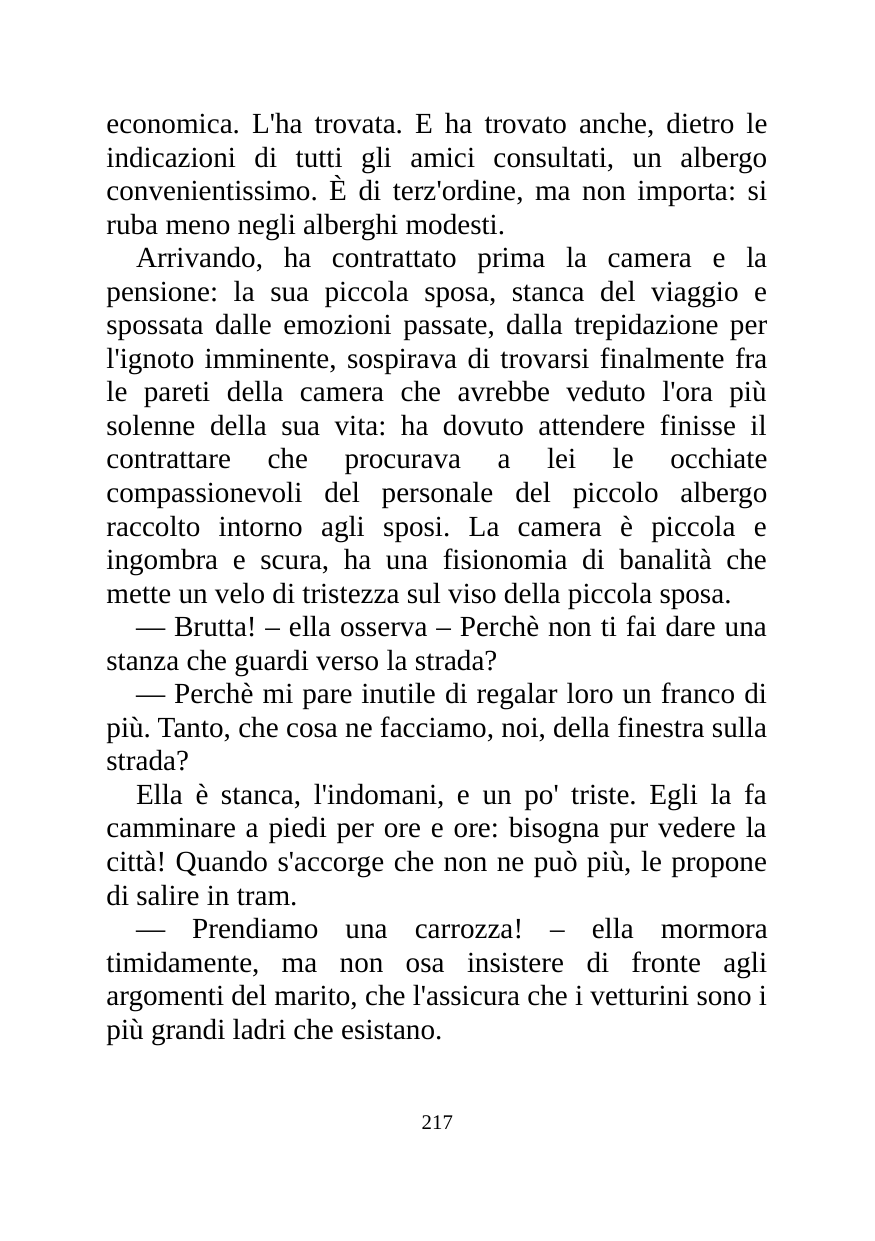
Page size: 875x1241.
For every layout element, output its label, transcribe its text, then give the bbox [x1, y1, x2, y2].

text economica. L'ha trovata. E ha trovato anche, dietro le indicazioni di tutti gli amici consultati, un albergo convenientissimo. È di terz'ordine, ma non importa: si ruba meno negli alberghi modesti. [106, 106, 768, 240]
text Arrivando, ha contrattato prima la camera e la pensione: la sua piccola sposa, stanca del viaggio e spossata dalle emozioni passate, dalla trepidazione per l'ignoto imminente, sospirava di trovarsi finalmente fra le pareti della camera che avrebbe veduto l'ora più solenne della sua vita: ha dovuto attendere finisse il contrattare che procurava a lei le occhiate compassionevoli del personale del piccolo albergo raccolto intorno agli sposi. La camera è piccola e ingombra e scura, ha una fisionomia di banalità che mette un velo di tristezza sul viso della piccola sposa. [106, 240, 768, 609]
text — Prendiamo una carrozza! – ella mormora timidamente, ma non osa insistere di fronte agli argomenti del marito, che l'assicura che i vetturini sono i più grandi ladri che esistano. [106, 911, 768, 1045]
text Ella è stanca, l'indomani, e un po' triste. Egli la fa camminare a piedi per ore e ore: bisogna pur vedere la città! Quando s'accorge che non ne può più, le propone di salire in tram. [106, 777, 768, 911]
text — Perchè mi pare inutile di regalar loro un franco di più. Tanto, che cosa ne facciamo, noi, della finestra sulla strada? [106, 676, 768, 777]
text — Brutta! – ella osserva – Perchè non ti fai dare una stanza che guardi verso la strada? [106, 609, 768, 676]
